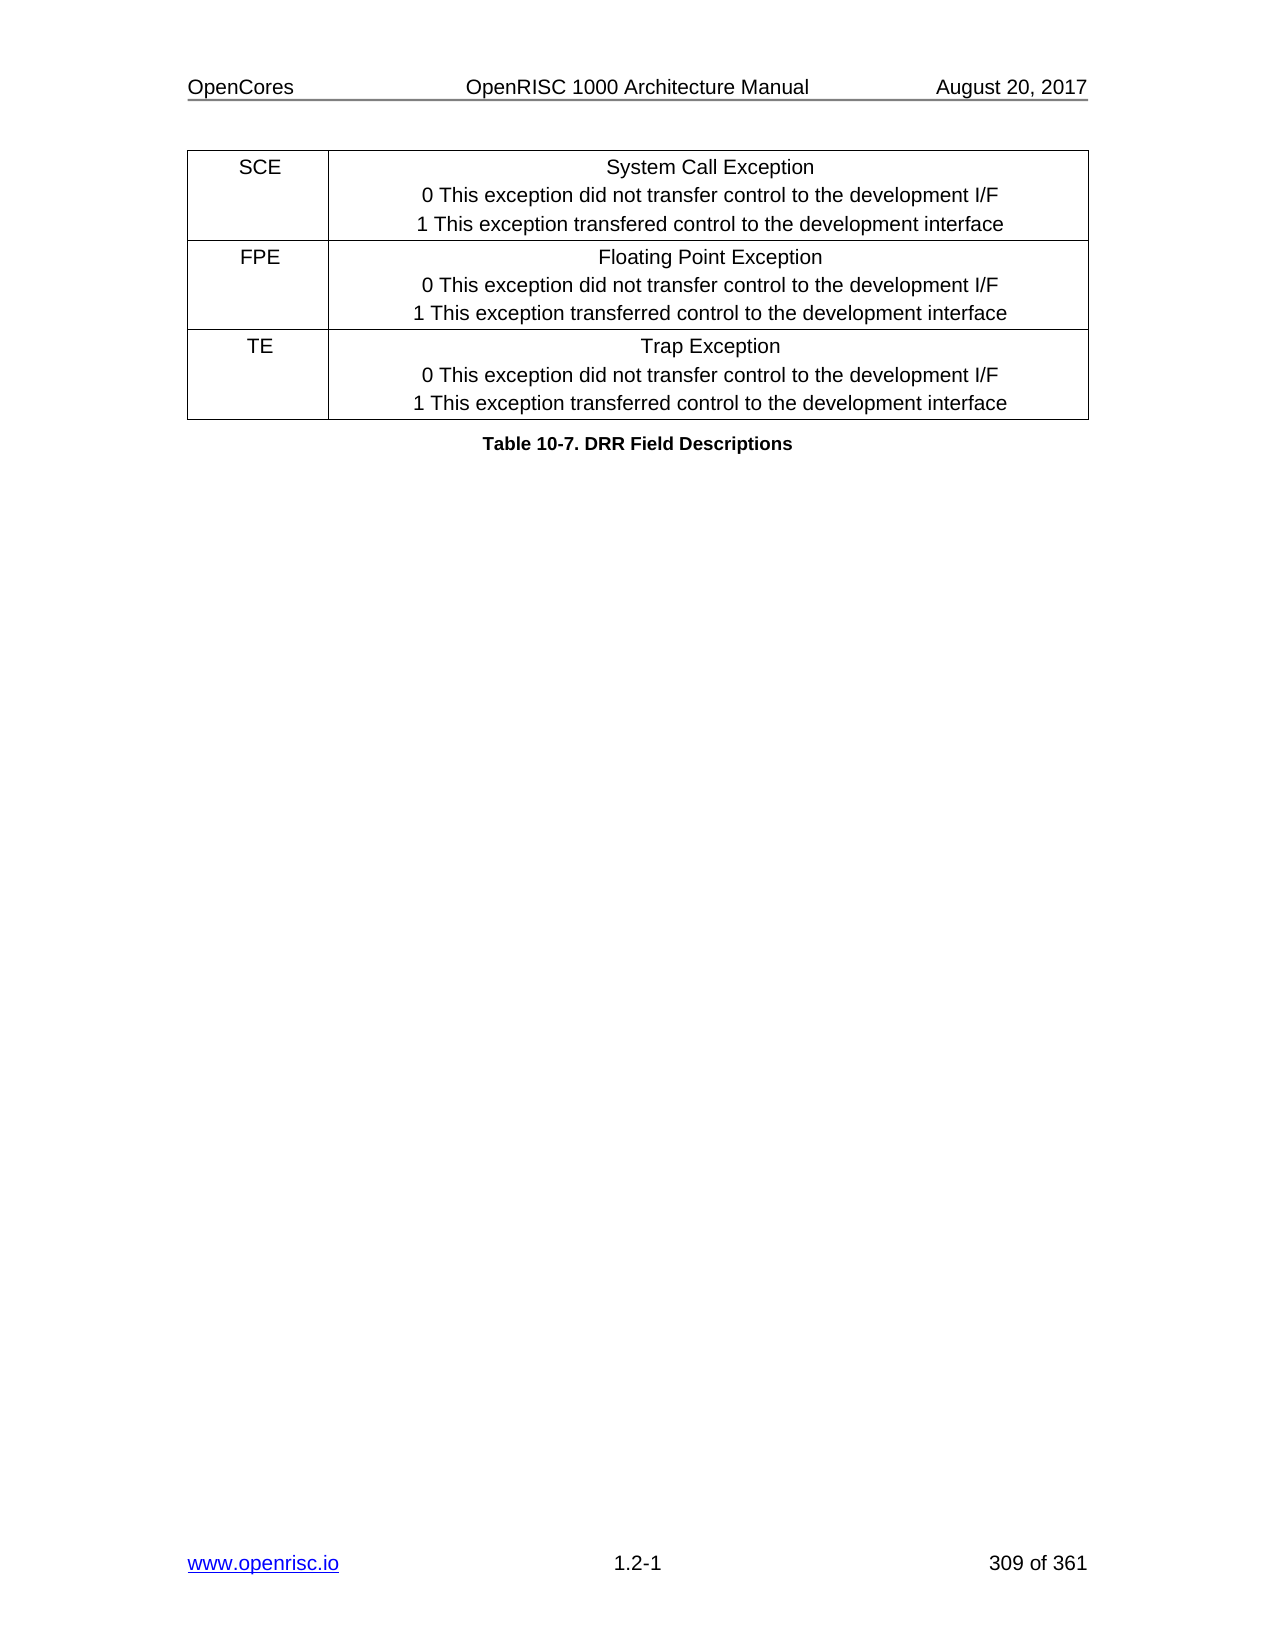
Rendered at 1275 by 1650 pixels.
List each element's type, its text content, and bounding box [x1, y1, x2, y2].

text Table 10-7. DRR Field Descriptions [187, 432, 1087, 454]
table_cell FPE [188, 241, 328, 329]
table_cell Trap Exception 0 This exception did not transfer control to the development I/F 1 This exception transferred control to the development interface [329, 330, 1088, 419]
table_cell System Call Exception 0 This exception did not transfer control to the development I/F 1 This exception transfered control to the development interface [329, 151, 1088, 239]
table_cell TE [188, 330, 328, 419]
table_cell SCE [188, 151, 328, 239]
table_cell Floating Point Exception 0 This exception did not transfer control to the development I/F 1 This exception transferred control to the development interface [329, 241, 1088, 329]
